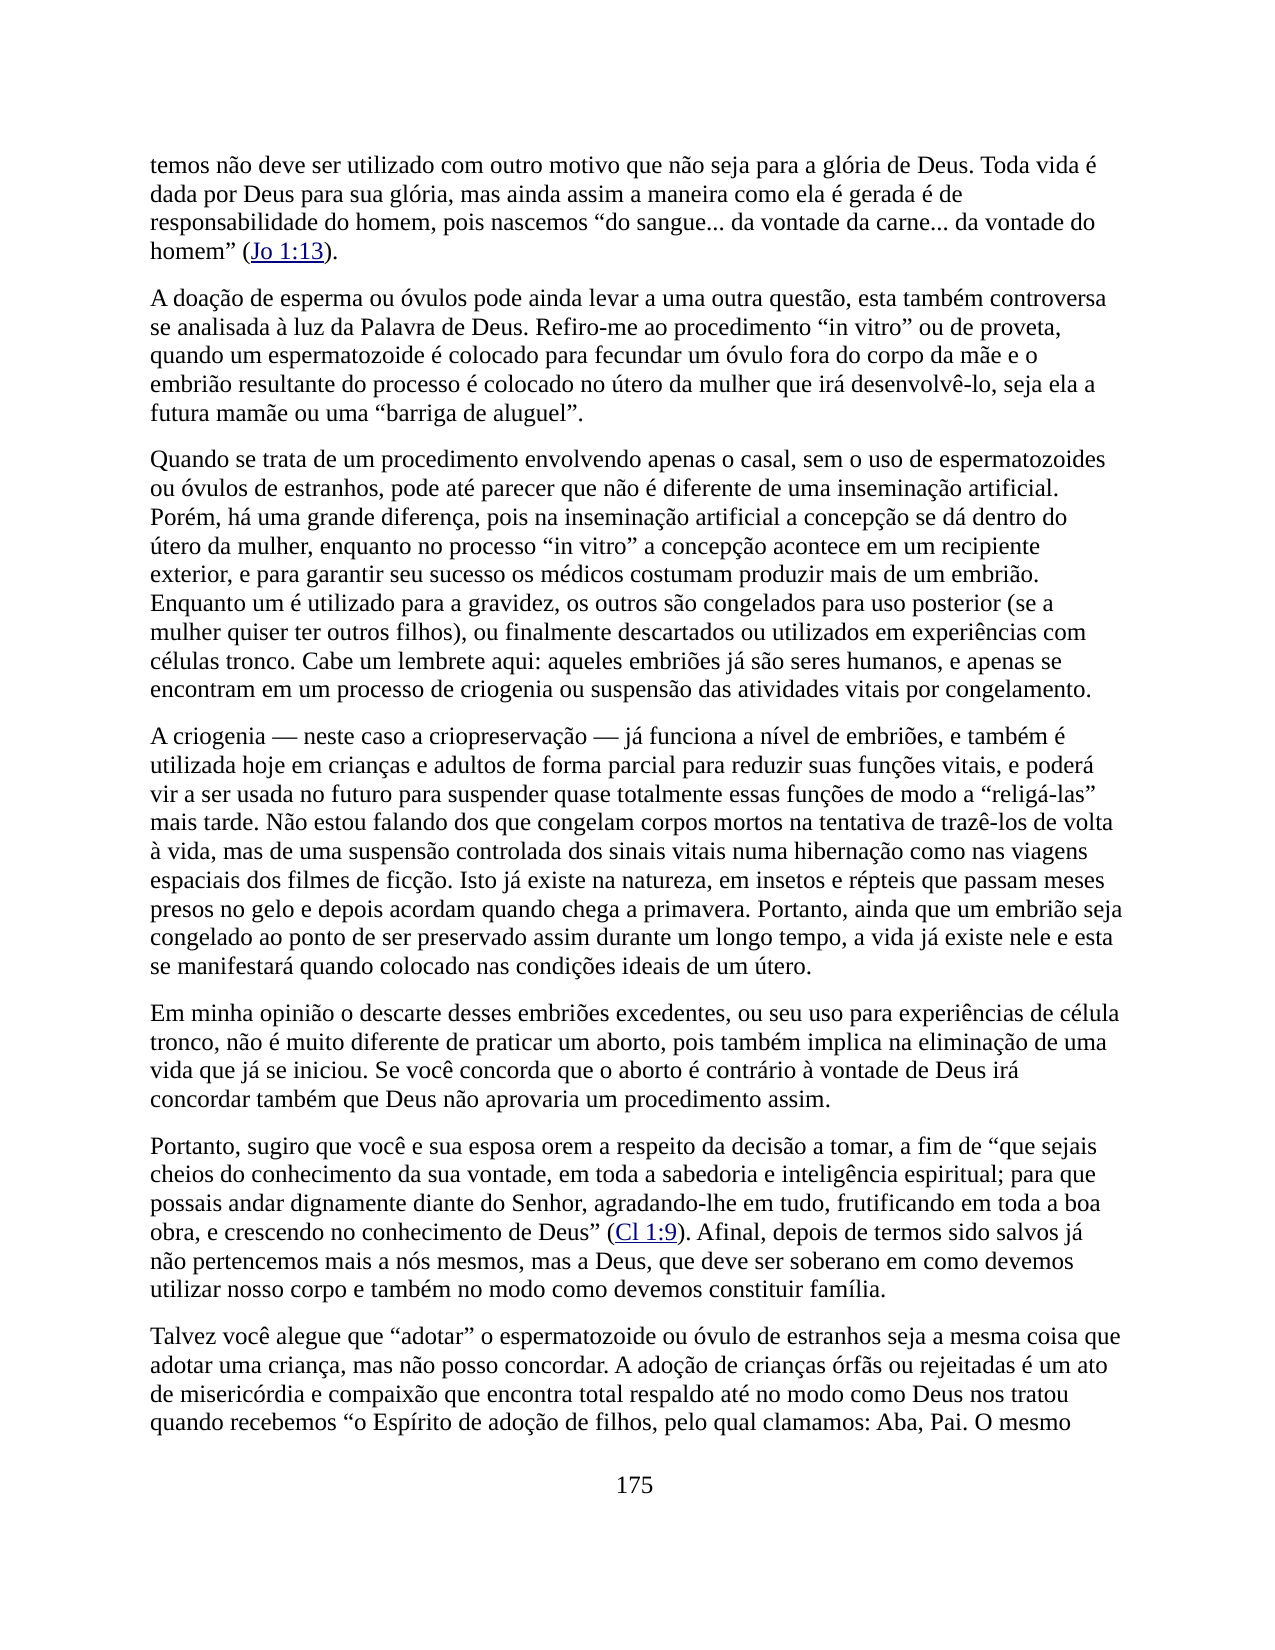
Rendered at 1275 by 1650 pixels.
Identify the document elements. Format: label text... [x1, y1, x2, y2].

text Em minha opinião o descarte desses embriões excedentes, ou seu uso para experiências de célula tronco, não é muito diferente de praticar um aborto, pois também implica na eliminação de uma vida que já se iniciou. Se você concorda que o aborto é contrário à vontade de Deus irá concordar também que Deus não aprovaria um procedimento assim. [150, 998, 1125, 1113]
text Quando se trata de um procedimento envolvendo apenas o casal, sem o uso de espermatozoides ou óvulos de estranhos, pode até parecer que não é diferente de uma inseminação artificial. Porém, há uma grande diferença, pois na inseminação artificial a concepção se dá dentro do útero da mulher, enquanto no processo “in vitro” a concepção acontece em um recipiente exterior, e para garantir seu sucesso os médicos costumam produzir mais de um embrião. Enquanto um é utilizado para a gravidez, os outros são congelados para uso posterior (se a mulher quiser ter outros filhos), ou finalmente descartados ou utilizados em experiências com células tronco. Cabe um lembrete aqui: aqueles embriões já são seres humanos, e apenas se encontram em um processo de criogenia ou suspensão das atividades vitais por congelamento. [150, 444, 1125, 703]
text Talvez você alegue que “adotar” o espermatozoide ou óvulo de estranhos seja a mesma coisa que adotar uma criança, mas não posso concordar. A adoção de crianças órfãs ou rejeitadas é um ato de misericórdia e compaixão que encontra total respaldo até no modo como Deus nos tratou quando recebemos “o Espírito de adoção de filhos, pelo qual clamamos: Aba, Pai. O mesmo [150, 1321, 1125, 1436]
text Portanto, sugiro que você e sua esposa orem a respeito da decisão a tomar, a fim de “que sejais cheios do conhecimento da sua vontade, em toda a sabedoria e inteligência espiritual; para que possais andar dignamente diante do Senhor, agradando-lhe em tudo, frutificando em toda a boa obra, e crescendo no conhecimento de Deus” (Cl 1:9). Afinal, depois de termos sido salvos já não pertencemos mais a nós mesmos, mas a Deus, que deve ser soberano em como devemos utilizar nosso corpo e também no modo como devemos constituir família. [150, 1131, 1125, 1303]
text A doação de esperma ou óvulos pode ainda levar a uma outra questão, esta também controversa se analisada à luz da Palavra de Deus. Refiro-me ao procedimento “in vitro” ou de proveta, quando um espermatozoide é colocado para fecundar um óvulo fora do corpo da mãe e o embrião resultante do processo é colocado no útero da mulher que irá desenvolvê-lo, seja ela a futura mamãe ou uma “barriga de aluguel”. [150, 283, 1125, 427]
text A criogenia — neste caso a criopreservação — já funciona a nível de embriões, e também é utilizada hoje em crianças e adultos de forma parcial para reduzir suas funções vitais, e poderá vir a ser usada no futuro para suspender quase totalmente essas funções de modo a “religá-las” mais tarde. Não estou falando dos que congelam corpos mortos na tentativa de trazê-los de volta à vida, mas de uma suspensão controlada dos sinais vitais numa hibernação como nas viagens espaciais dos filmes de ficção. Isto já existe na natureza, em insetos e répteis que passam meses presos no gelo e depois acordam quando chega a primavera. Portanto, ainda que um embrião seja congelado ao ponto de ser preservado assim durante um longo tempo, a vida já existe nele e esta se manifestará quando colocado nas condições ideais de um útero. [150, 721, 1125, 980]
text temos não deve ser utilizado com outro motivo que não seja para a glória de Deus. Toda vida é dada por Deus para sua glória, mas ainda assim a maneira como ela é gerada é de responsabilidade do homem, pois nascemos “do sangue... da vontade da carne... da vontade do homem” (Jo 1:13). [150, 150, 1125, 265]
